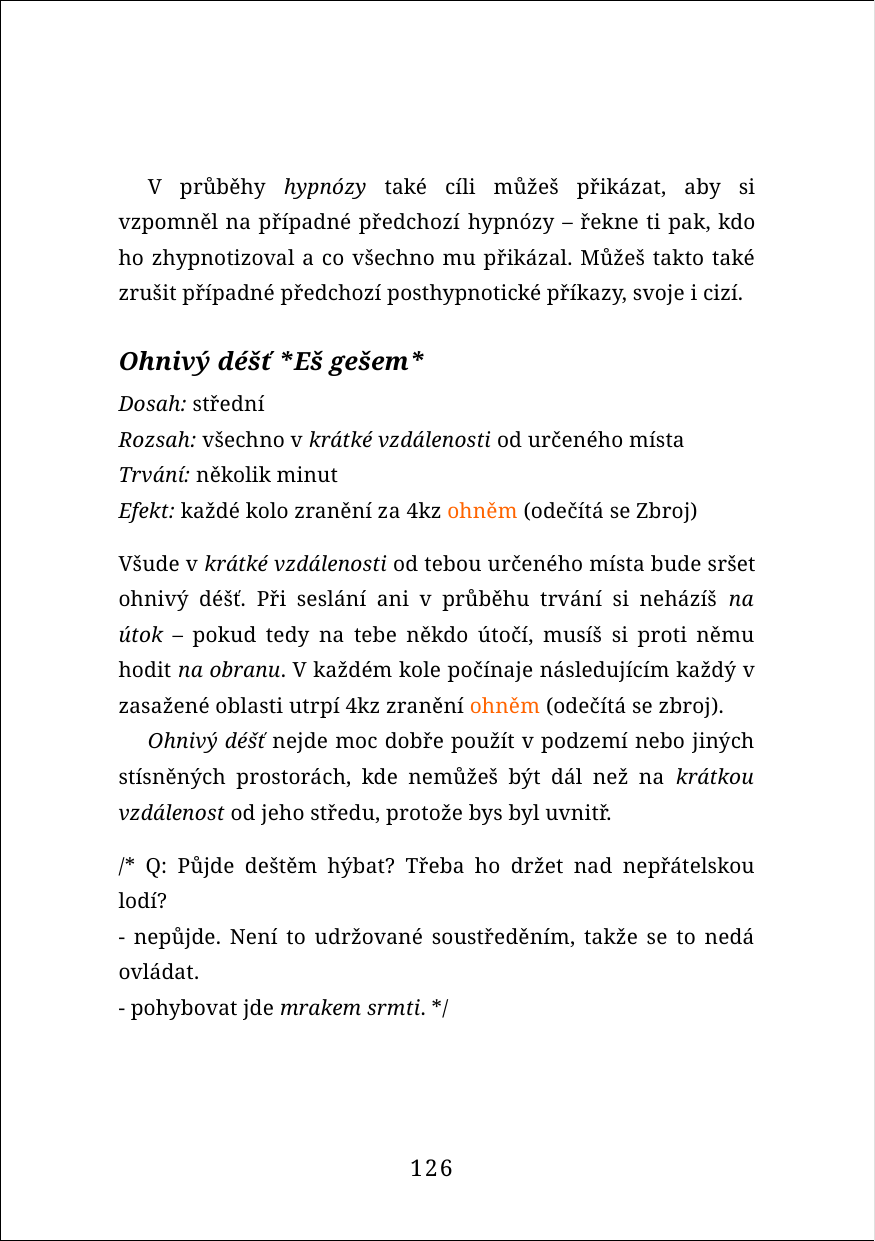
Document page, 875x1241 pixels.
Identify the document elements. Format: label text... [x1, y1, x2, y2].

text /* Q: Půjde deštěm hýbat? Třeba ho držet nad nepřátelskou lodí? - nepůjde. Není to udržované soustředěním, takže se to nedá ovládat. - pohybovat jde mrakem srmti. */ [118, 851, 756, 1021]
text Všude v krátké vzdálenosti od tebou určeného místa bude sršet ohnivý déšť. Při seslání ani v průběhu trvání si neházíš na útok – pokud tedy na tebe někdo útočí, musíš si proti němu hodit na obranu. V každém kole počínaje následujícím každý v zasažené oblasti utrpí 4kz zranění ohněm (odečítá se zbroj). Ohnivý déšť nejde moc dobře použít v podzemí nebo jiných stísněných prostorách, kde nemůžeš být dál než na krátkou vzdálenost od jeho středu, protože bys byl uvnitř. [118, 549, 756, 826]
text Dosah: střední Rozsah: všechno v krátké vzdálenosti od určeného místa Trvání: několik minut Efekt: každé kolo zranění za 4kz ohněm (odečítá se Zbroj) [118, 389, 756, 524]
text V průběhy hypnózy také cíli můžeš přikázat, aby si vzpomněl na případné předchozí hypnózy – řekne ti pak, kdo ho zhypnotizoval a co všechno mu přikázal. Můžeš takto také zrušit případné předchozí posthypnotické příkazy, svoje i cizí. [118, 172, 756, 307]
subtitle Ohnivý déšť *Eš gešem* [118, 343, 756, 377]
